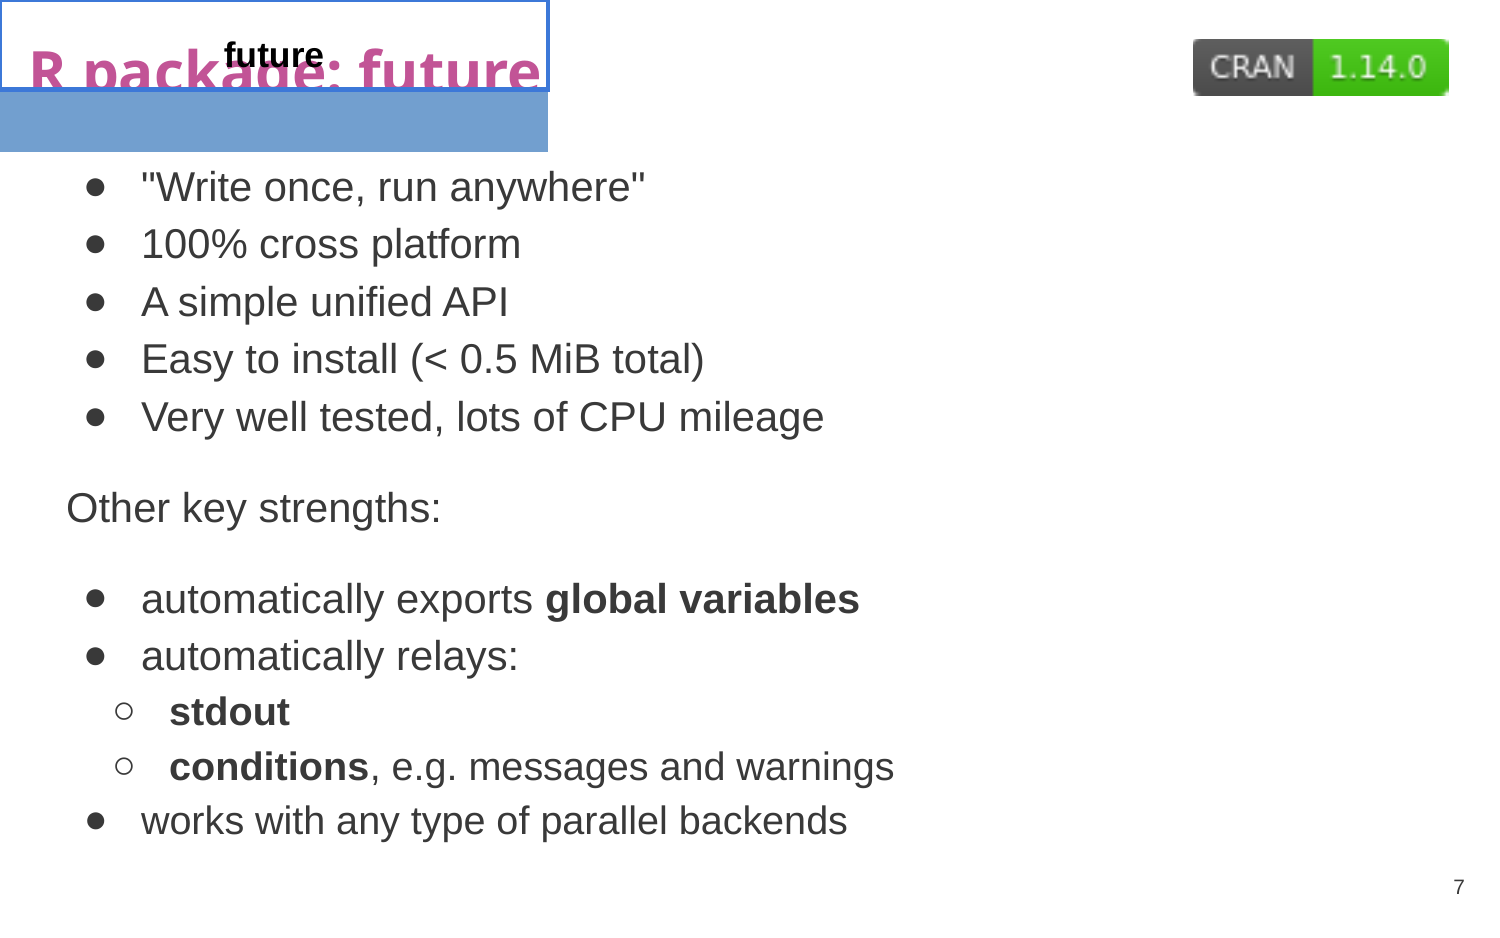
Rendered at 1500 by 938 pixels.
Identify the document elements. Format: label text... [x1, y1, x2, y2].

table_cell [0, 92, 274, 152]
slide_number [1389, 849, 1480, 922]
table_cell [274, 92, 548, 152]
picture [1193, 39, 1449, 96]
title R package: future [548, 20, 1480, 136]
table_header future [2, 2, 546, 87]
list "Write once, run anywhere" 100% cross platform A simple unified API Easy to install (< 0.5 MiB total) Very well tested, lots of CPU mileage Other key strengths: automatically exports global variables automatically relays: stdout conditions, e.g. messages and warnings works with any type of parallel backends [51, 137, 1449, 873]
